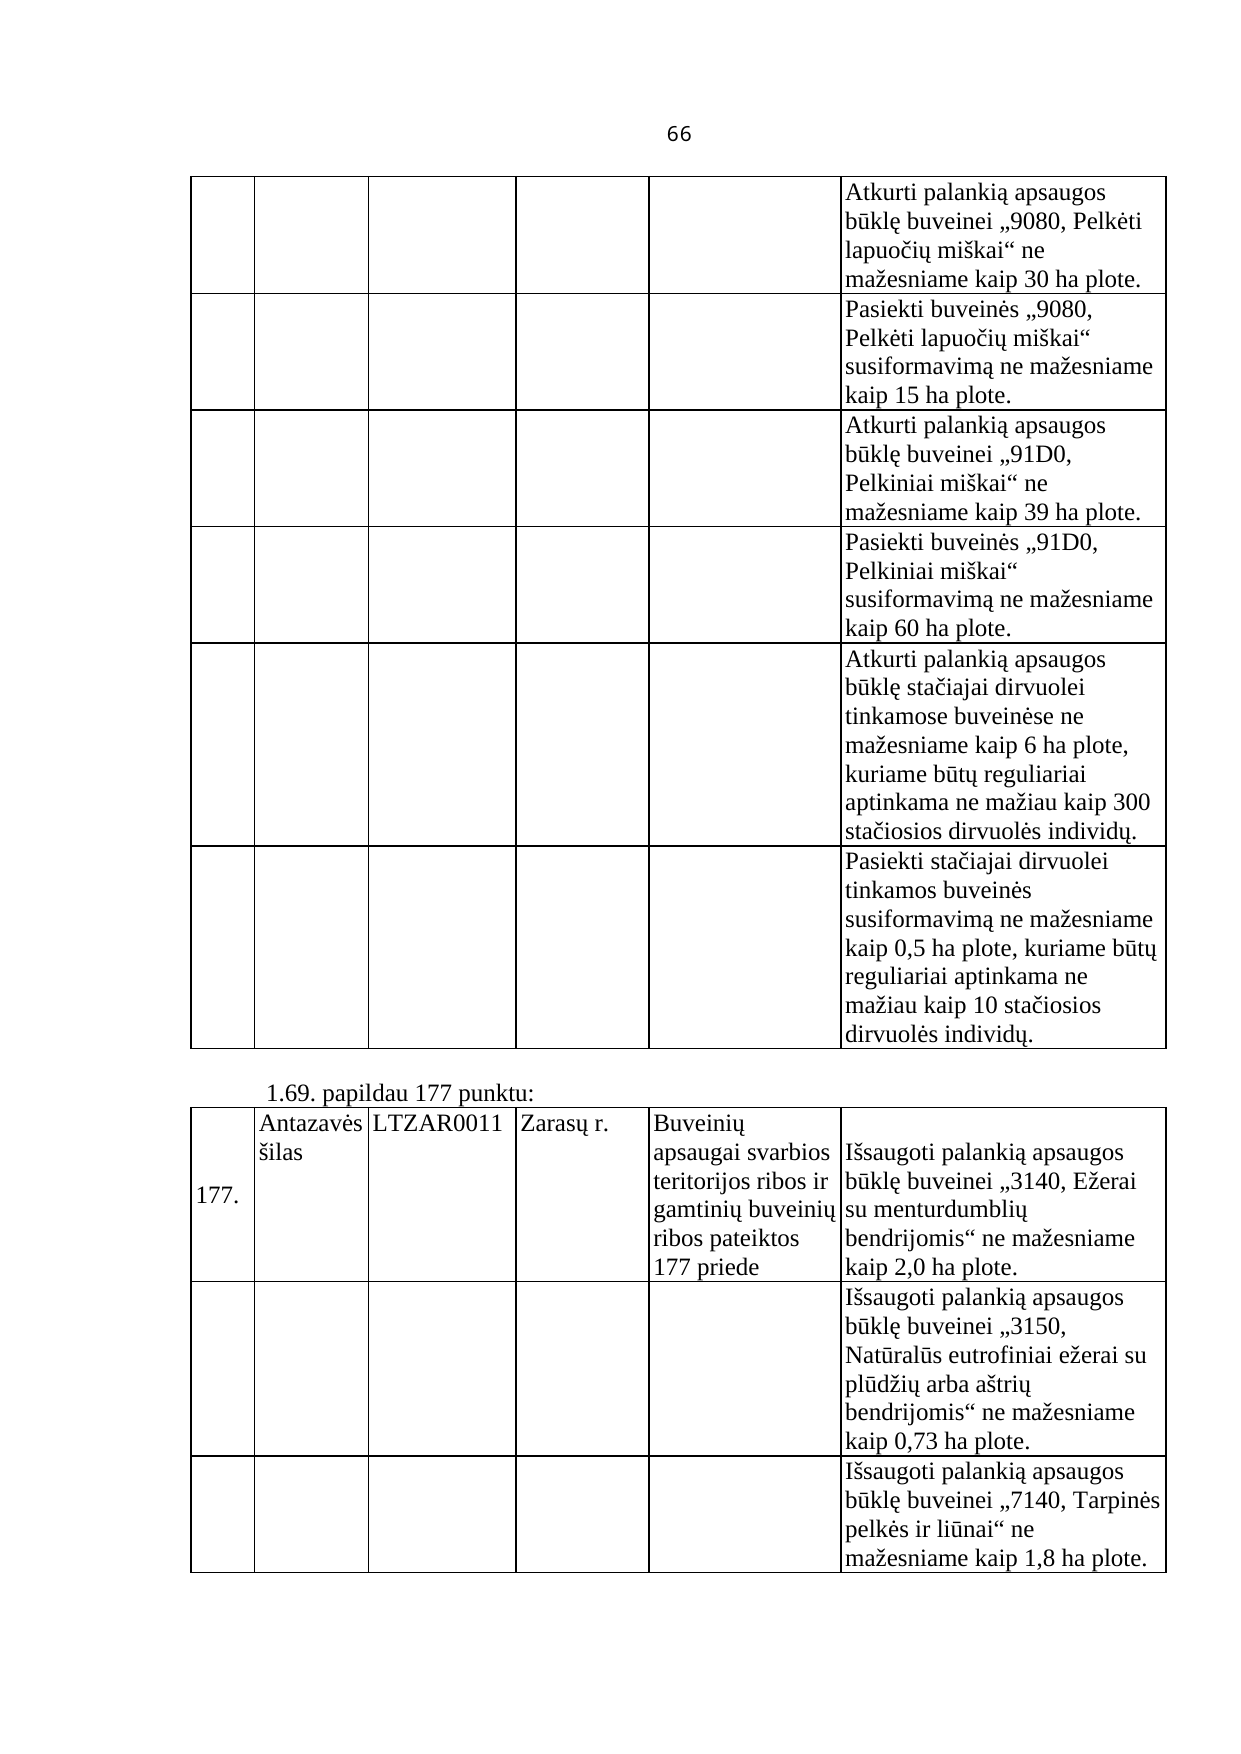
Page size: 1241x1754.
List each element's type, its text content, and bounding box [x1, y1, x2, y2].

table_cell [192, 411, 254, 526]
table_cell Pasiekti stačiajai dirvuolei tinkamos buveinės susiformavimą ne mažesniame kaip 0,5 ha plote, kuriame būtų reguliariai aptinkama ne mažiau kaip 10 stačiosios dirvuolės individų. [842, 847, 1165, 1048]
table_cell [255, 1457, 368, 1571]
table_header Buveinių apsaugai svarbios teritorijos ribos ir gamtinių buveinių ribos pateiktos 177 priede [650, 1108, 840, 1281]
table_cell [650, 1457, 840, 1571]
table_cell [192, 294, 254, 409]
table_header Antazavės šilas [255, 1108, 368, 1281]
table_cell [517, 644, 648, 845]
table_cell [650, 644, 840, 845]
table_cell [650, 1282, 840, 1455]
table_cell Atkurti palankią apsaugos būklę buveinei „9080, Pelkėti lapuočių miškai“ ne mažesniame kaip 30 ha plote. [842, 177, 1165, 292]
table_cell [517, 847, 648, 1048]
table_cell [650, 527, 840, 642]
table_cell [192, 177, 254, 292]
table_cell [255, 411, 368, 526]
table_cell Atkurti palankią apsaugos būklę stačiajai dirvuolei tinkamose buveinėse ne mažesniame kaip 6 ha plote, kuriame būtų reguliariai aptinkama ne mažiau kaip 300 stačiosios dirvuolės individų. [842, 644, 1165, 845]
table_cell [369, 411, 515, 526]
table_cell [650, 847, 840, 1048]
table_cell [517, 411, 648, 526]
table_cell Pasiekti buveinės „91D0, Pelkiniai miškai“ susiformavimą ne mažesniame kaip 60 ha plote. [842, 527, 1165, 642]
table_cell [517, 527, 648, 642]
table_cell [369, 644, 515, 845]
table_cell [369, 177, 515, 292]
table_cell [255, 644, 368, 845]
table_cell [650, 177, 840, 292]
table_cell [192, 1457, 254, 1571]
table_cell [517, 177, 648, 292]
table_cell [517, 1457, 648, 1571]
table_cell [517, 294, 648, 409]
text 1.69. papildau 177 punktu: [177, 1078, 1181, 1107]
table_cell [650, 294, 840, 409]
table_cell Pasiekti buveinės „9080, Pelkėti lapuočių miškai“ susiformavimą ne mažesniame kaip 15 ha plote. [842, 294, 1165, 409]
table_cell [369, 294, 515, 409]
table_header Zarasų r. [517, 1108, 648, 1281]
table_cell [369, 1457, 515, 1571]
table_cell [517, 1282, 648, 1455]
table_cell [369, 527, 515, 642]
table_cell [369, 1282, 515, 1455]
table_header LTZAR0011 [369, 1108, 515, 1281]
table_cell [255, 527, 368, 642]
table_cell [369, 847, 515, 1048]
table_cell [650, 411, 840, 526]
table_cell [255, 1282, 368, 1455]
table_cell [192, 847, 254, 1048]
table_cell [192, 644, 254, 845]
table_cell [255, 177, 368, 292]
table_cell [255, 294, 368, 409]
table_header 177. [192, 1108, 254, 1281]
table_cell Išsaugoti palankią apsaugos būklę buveinei „7140, Tarpinės pelkės ir liūnai“ ne mažesniame kaip 1,8 ha plote. [842, 1457, 1165, 1571]
table_cell Atkurti palankią apsaugos būklę buveinei „91D0, Pelkiniai miškai“ ne mažesniame kaip 39 ha plote. [842, 411, 1165, 526]
table_cell [255, 847, 368, 1048]
table_cell [192, 527, 254, 642]
table_cell [192, 1282, 254, 1455]
table_header Išsaugoti palankią apsaugos būklę buveinei „3140, Ežerai su menturdumblių bendrijomis“ ne mažesniame kaip 2,0 ha plote. [842, 1108, 1165, 1281]
table_cell Išsaugoti palankią apsaugos būklę buveinei „3150, Natūralūs eutrofiniai ežerai su plūdžių arba aštrių bendrijomis“ ne mažesniame kaip 0,73 ha plote. [842, 1282, 1165, 1455]
